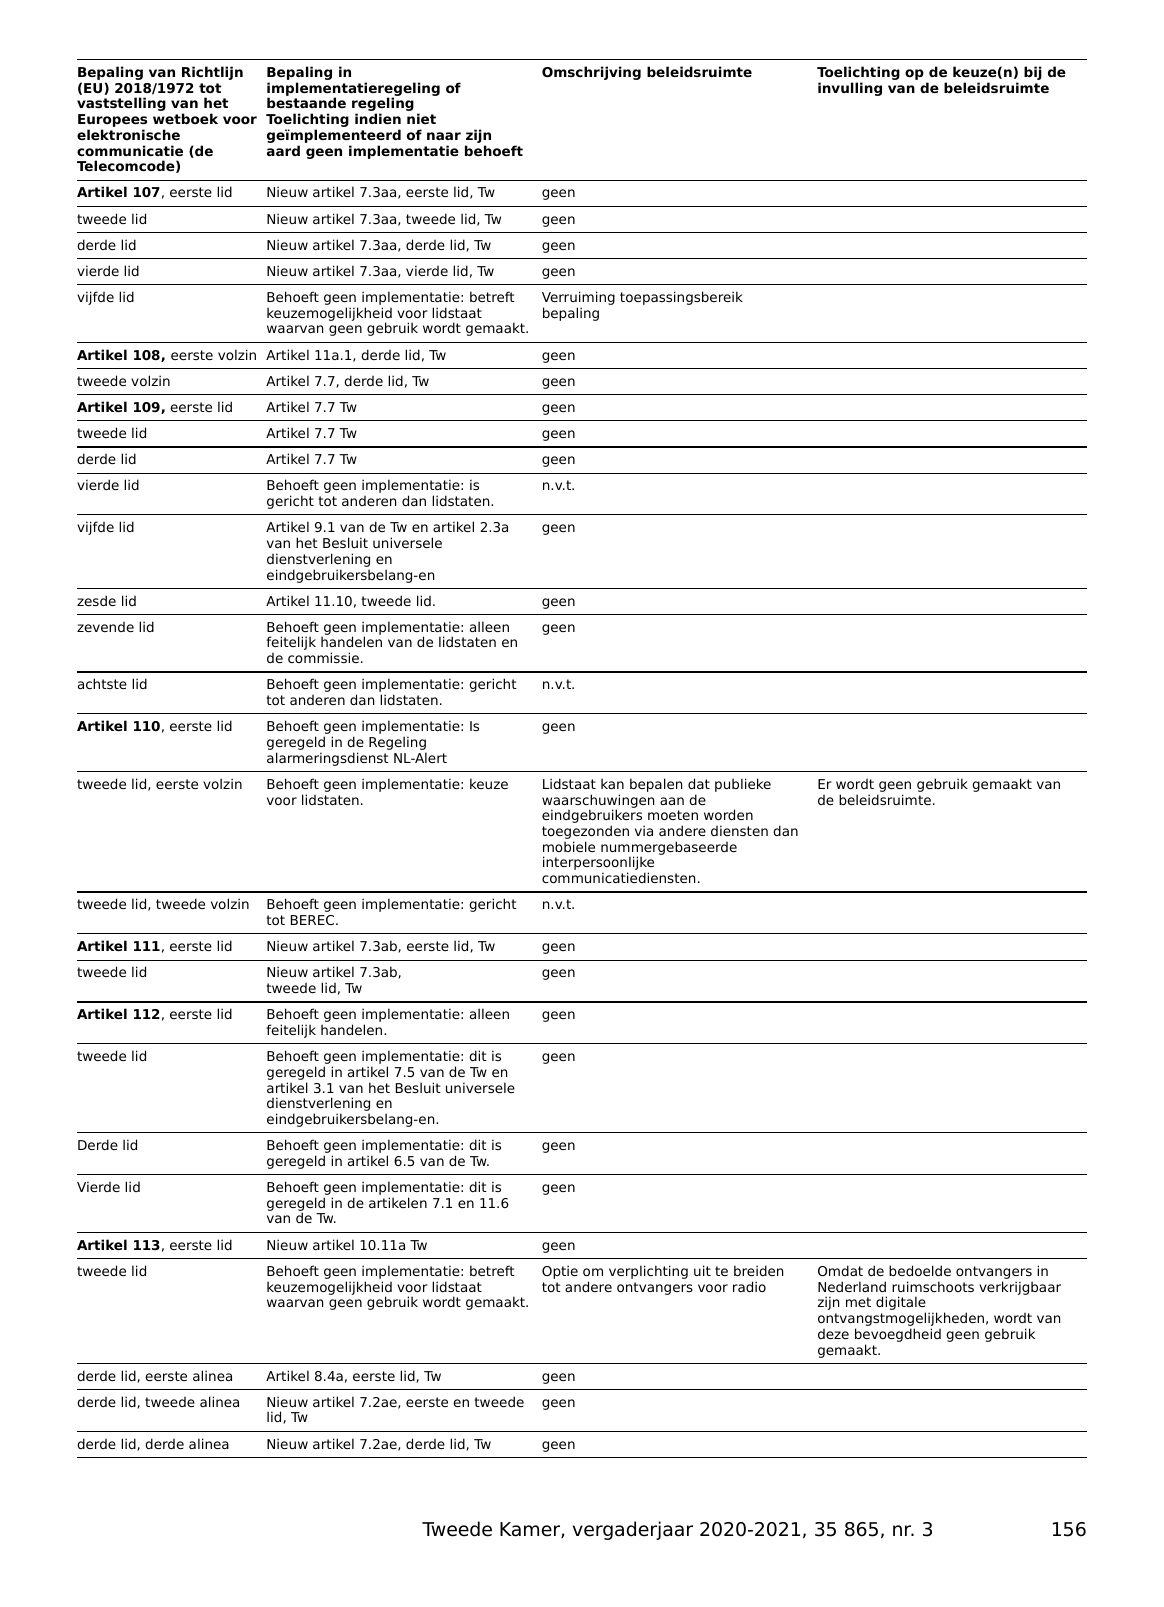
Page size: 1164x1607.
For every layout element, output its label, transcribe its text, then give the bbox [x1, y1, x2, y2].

table_cell Artikel 11.10, tweede lid. [260, 589, 536, 614]
table_cell [811, 207, 1087, 232]
table_cell geen [536, 961, 811, 1001]
table_cell geen [536, 395, 811, 420]
table_cell Artikel 109, eerste lid [77, 395, 260, 420]
table_cell Behoeft geen implementatie: keuze voor lidstaten. [260, 772, 536, 891]
table_cell [811, 395, 1087, 420]
table_cell geen [536, 181, 811, 206]
table_cell [811, 1175, 1087, 1232]
table_cell derde lid, derde alinea [77, 1432, 260, 1457]
table_cell geen [536, 1390, 811, 1431]
table_cell Artikel 108, eerste volzin [77, 343, 260, 368]
table_header Omschrijving beleidsruimte [536, 60, 811, 179]
table_cell geen [536, 615, 811, 671]
table_cell n.v.t. [536, 673, 811, 713]
table_cell [811, 1003, 1087, 1043]
table_cell Artikel 9.1 van de Tw en artikel 2.3a van het Besluit universele dienstverlening en eindgebruikersbelang-en [260, 515, 536, 588]
table_cell zevende lid [77, 615, 260, 671]
table_cell Artikel 7.7 Tw [260, 421, 536, 446]
table_cell Artikel 11a.1, derde lid, Tw [260, 343, 536, 368]
table_cell vijfde lid [77, 515, 260, 588]
table_cell Behoeft geen implementatie: Is geregeld in de Regeling alarmeringsdienst NL-Alert [260, 714, 536, 771]
table_cell geen [536, 1044, 811, 1132]
table_cell Behoeft geen implementatie: alleen feitelijk handelen. [260, 1003, 536, 1043]
table_cell tweede lid, tweede volzin [77, 893, 260, 933]
table_cell Behoeft geen implementatie: dit is geregeld in artikel 7.5 van de Tw en artikel 3.1 van het Besluit universele dienstverlening en eindgebruikersbelang-en. [260, 1044, 536, 1132]
table_cell [811, 421, 1087, 446]
table_cell geen [536, 1432, 811, 1457]
table_cell [811, 1044, 1087, 1132]
table_cell Artikel 107, eerste lid [77, 181, 260, 206]
table_cell Optie om verplichting uit te breiden tot andere ontvangers voor radio [536, 1259, 811, 1363]
table_cell [811, 589, 1087, 614]
table_cell [811, 961, 1087, 1001]
table_cell geen [536, 1233, 811, 1258]
table_cell geen [536, 1133, 811, 1174]
table_cell [811, 448, 1087, 472]
table_header Bepaling in implementatieregeling of bestaande regeling Toelichting indien niet geïmplementeerd of naar zijn aard geen implementatie behoeft [260, 60, 536, 179]
table_cell [811, 1390, 1087, 1431]
table_cell geen [536, 589, 811, 614]
table_cell Nieuw artikel 7.3aa, vierde lid, Tw [260, 259, 536, 284]
table_cell [811, 474, 1087, 514]
table_cell [811, 515, 1087, 588]
table_cell vierde lid [77, 259, 260, 284]
table_cell geen [536, 369, 811, 394]
table_cell Er wordt geen gebruik gemaakt van de beleidsruimte. [811, 772, 1087, 891]
table_cell geen [536, 259, 811, 284]
table_cell Behoeft geen implementatie: alleen feitelijk handelen van de lidstaten en de commissie. [260, 615, 536, 671]
table_cell [811, 181, 1087, 206]
table_cell Artikel 7.7, derde lid, Tw [260, 369, 536, 394]
table_cell zesde lid [77, 589, 260, 614]
table_cell Nieuw artikel 7.2ae, derde lid, Tw [260, 1432, 536, 1457]
table_cell Verruiming toepassingsbereik bepaling [536, 285, 811, 342]
table_cell Nieuw artikel 10.11a Tw [260, 1233, 536, 1258]
table_cell [811, 934, 1087, 959]
table_cell Omdat de bedoelde ontvangers in Nederland ruimschoots verkrijgbaar zijn met digitale ontvangstmogelijkheden, wordt van deze bevoegdheid geen gebruik gemaakt. [811, 1259, 1087, 1363]
table_cell geen [536, 233, 811, 258]
table_cell [811, 1233, 1087, 1258]
table_cell geen [536, 1364, 811, 1389]
table_cell tweede lid [77, 1259, 260, 1363]
table_cell Behoeft geen implementatie: is gericht tot anderen dan lidstaten. [260, 474, 536, 514]
table_cell derde lid, tweede alinea [77, 1390, 260, 1431]
table_cell tweede lid [77, 207, 260, 232]
table_cell [811, 673, 1087, 713]
table_cell Nieuw artikel 7.3ab, tweede lid, Tw [260, 961, 536, 1001]
table_cell [811, 285, 1087, 342]
table_cell tweede lid, eerste volzin [77, 772, 260, 891]
table_cell geen [536, 207, 811, 232]
table_cell derde lid, eerste alinea [77, 1364, 260, 1389]
table_cell geen [536, 515, 811, 588]
table_cell Derde lid [77, 1133, 260, 1174]
table_cell [811, 1364, 1087, 1389]
table_cell geen [536, 343, 811, 368]
table_cell vijfde lid [77, 285, 260, 342]
table_cell derde lid [77, 448, 260, 472]
table_cell Behoeft geen implementatie: betreft keuzemogelijkheid voor lidstaat waarvan geen gebruik wordt gemaakt. [260, 1259, 536, 1363]
table_cell tweede lid [77, 421, 260, 446]
table_cell Behoeft geen implementatie: gericht tot anderen dan lidstaten. [260, 673, 536, 713]
table_cell [811, 369, 1087, 394]
table_cell Artikel 113, eerste lid [77, 1233, 260, 1258]
table_cell geen [536, 1003, 811, 1043]
table_cell geen [536, 448, 811, 472]
table_cell [811, 893, 1087, 933]
table_cell geen [536, 714, 811, 771]
table_cell [811, 615, 1087, 671]
table_cell Artikel 8.4a, eerste lid, Tw [260, 1364, 536, 1389]
table_cell Artikel 111, eerste lid [77, 934, 260, 959]
table_cell [811, 259, 1087, 284]
table_header Bepaling van Richtlijn (EU) 2018/1972 tot vaststelling van het Europees wetboek voor elektronische communicatie (de Telecomcode) [77, 60, 260, 179]
table_cell tweede lid [77, 961, 260, 1001]
table_cell [811, 714, 1087, 771]
table_cell Nieuw artikel 7.2ae, eerste en tweede lid, Tw [260, 1390, 536, 1431]
table_cell geen [536, 1175, 811, 1232]
table_cell [811, 343, 1087, 368]
table_cell vierde lid [77, 474, 260, 514]
table_cell Nieuw artikel 7.3aa, derde lid, Tw [260, 233, 536, 258]
table_cell derde lid [77, 233, 260, 258]
table_cell Behoeft geen implementatie: betreft keuzemogelijkheid voor lidstaat waarvan geen gebruik wordt gemaakt. [260, 285, 536, 342]
table_cell [811, 233, 1087, 258]
table_cell Behoeft geen implementatie: gericht tot BEREC. [260, 893, 536, 933]
table_cell Artikel 110, eerste lid [77, 714, 260, 771]
table_cell Artikel 7.7 Tw [260, 448, 536, 472]
table_cell Behoeft geen implementatie: dit is geregeld in artikel 6.5 van de Tw. [260, 1133, 536, 1174]
table_cell Artikel 112, eerste lid [77, 1003, 260, 1043]
table_cell geen [536, 934, 811, 959]
table_cell Behoeft geen implementatie: dit is geregeld in de artikelen 7.1 en 11.6 van de Tw. [260, 1175, 536, 1232]
table_cell tweede volzin [77, 369, 260, 394]
table_cell Nieuw artikel 7.3ab, eerste lid, Tw [260, 934, 536, 959]
table_cell achtste lid [77, 673, 260, 713]
table_header Toelichting op de keuze(n) bij de invulling van de beleidsruimte [811, 60, 1087, 179]
table_cell n.v.t. [536, 893, 811, 933]
table_cell Nieuw artikel 7.3aa, eerste lid, Tw [260, 181, 536, 206]
table_cell Lidstaat kan bepalen dat publieke waarschuwingen aan de eindgebruikers moeten worden toegezonden via andere diensten dan mobiele nummergebaseerde interpersoonlijke communicatiediensten. [536, 772, 811, 891]
table_cell Nieuw artikel 7.3aa, tweede lid, Tw [260, 207, 536, 232]
table_cell geen [536, 421, 811, 446]
table_cell Vierde lid [77, 1175, 260, 1232]
table_cell tweede lid [77, 1044, 260, 1132]
table_cell Artikel 7.7 Tw [260, 395, 536, 420]
table_cell [811, 1432, 1087, 1457]
table_cell [811, 1133, 1087, 1174]
table_cell n.v.t. [536, 474, 811, 514]
